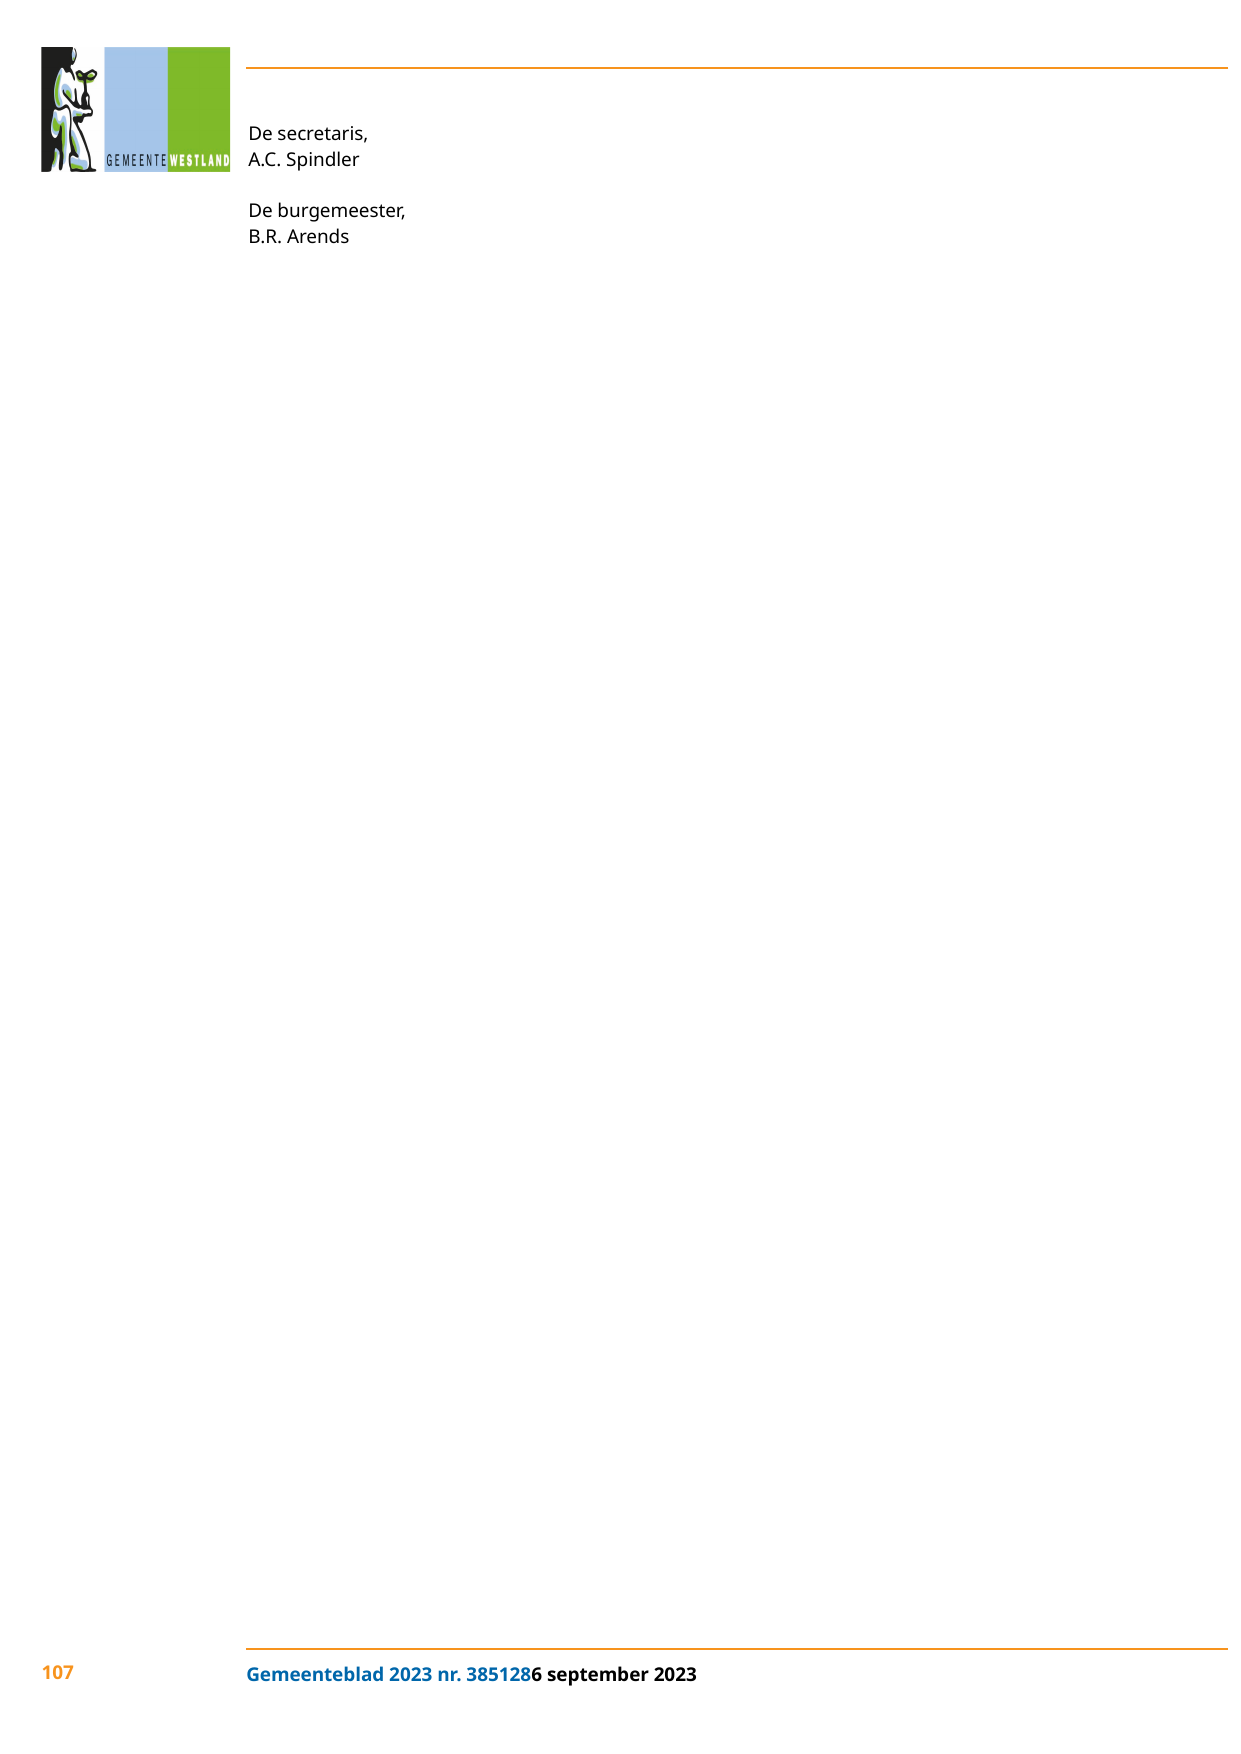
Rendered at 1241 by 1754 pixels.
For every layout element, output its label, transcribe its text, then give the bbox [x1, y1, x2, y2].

text A.C. Spindler [248, 146, 1152, 172]
text B.R. Arends [248, 223, 1152, 249]
text De secretaris, [248, 121, 1152, 146]
text De burgemeester, [248, 198, 1152, 223]
picture [41, 47, 231, 172]
